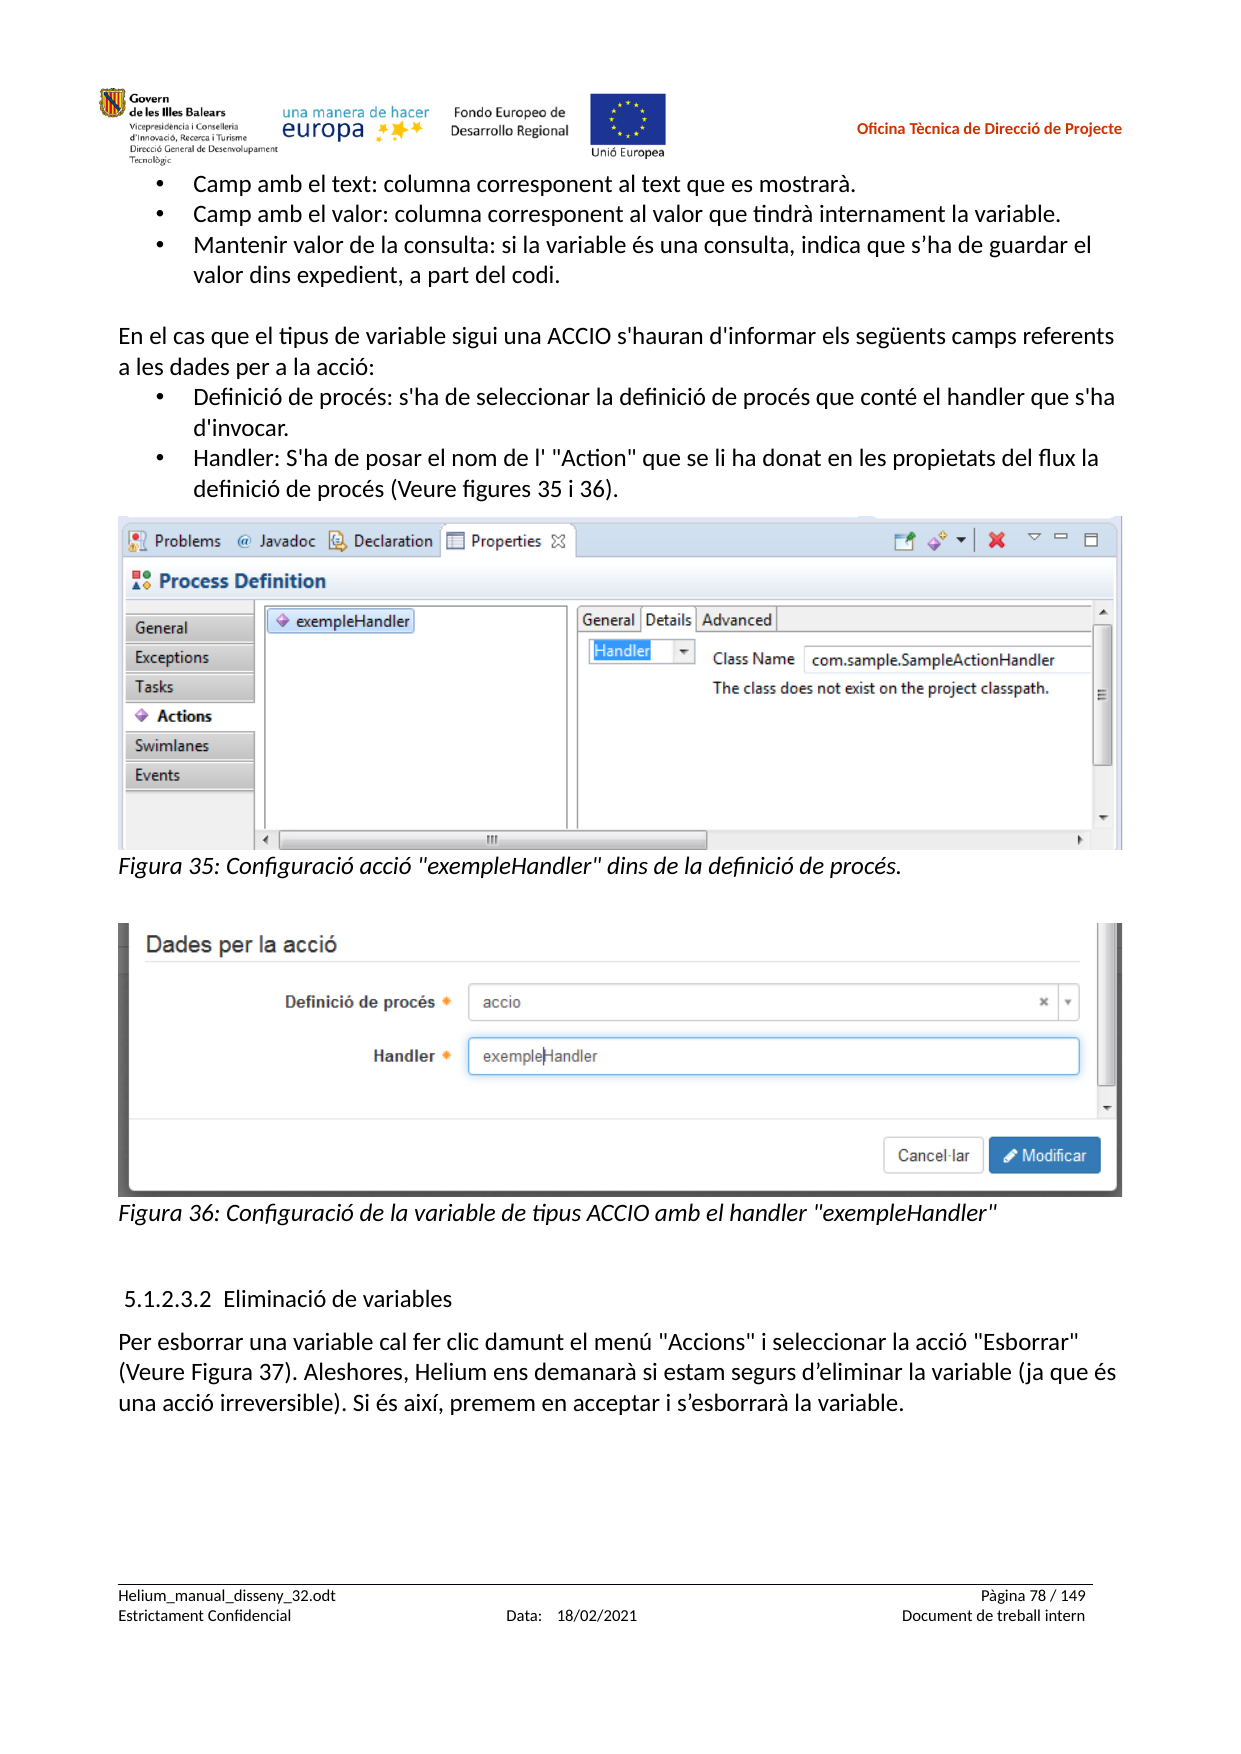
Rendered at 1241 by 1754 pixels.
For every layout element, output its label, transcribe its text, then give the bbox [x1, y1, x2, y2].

subtitle Eliminació de variables [118, 1283, 1122, 1313]
list Camp amb el text: columna corresponent al text que es mostrarà. [156, 168, 1122, 198]
text Figura 36: Configuració de la variable de tipus ACCIO amb el handler "exempleHandler" [118, 1197, 1122, 1228]
text Per esborrar una variable cal fer clic damunt el menú "Accions" i seleccionar la acció "Esborrar" (Veure Figura 37). Aleshores, Helium ens demanarà si estam segurs d’eliminar la variable (ja que és una acció irreversible). Si és així, premem en acceptar i s’esborrarà la variable. [118, 1326, 1122, 1417]
text En el cas que el tipus de variable sigui una ACCIO s'hauran d'informar els següents camps referents a les dades per a la acció: [118, 321, 1122, 382]
text Figura 35: Configuració acció "exempleHandler" dins de la definició de procés. [118, 850, 1122, 880]
list Camp amb el valor: columna corresponent al valor que tindrà internament la variable. [156, 198, 1122, 229]
list Mantenir valor de la consulta: si la variable és una consulta, indica que s’ha de guardar el valor dins expedient, a part del codi. [156, 229, 1122, 290]
list Handler: S'ha de posar el nom de l' "Action" que se li ha donat en les propietats del flux la definició de procés (Veure figures 35 i 36). [156, 443, 1122, 504]
list Definició de procés: s'ha de seleccionar la definició de procés que conté el handler que s'ha d'invocar. [156, 382, 1122, 443]
picture [118, 923, 1123, 1197]
picture [99, 87, 668, 166]
